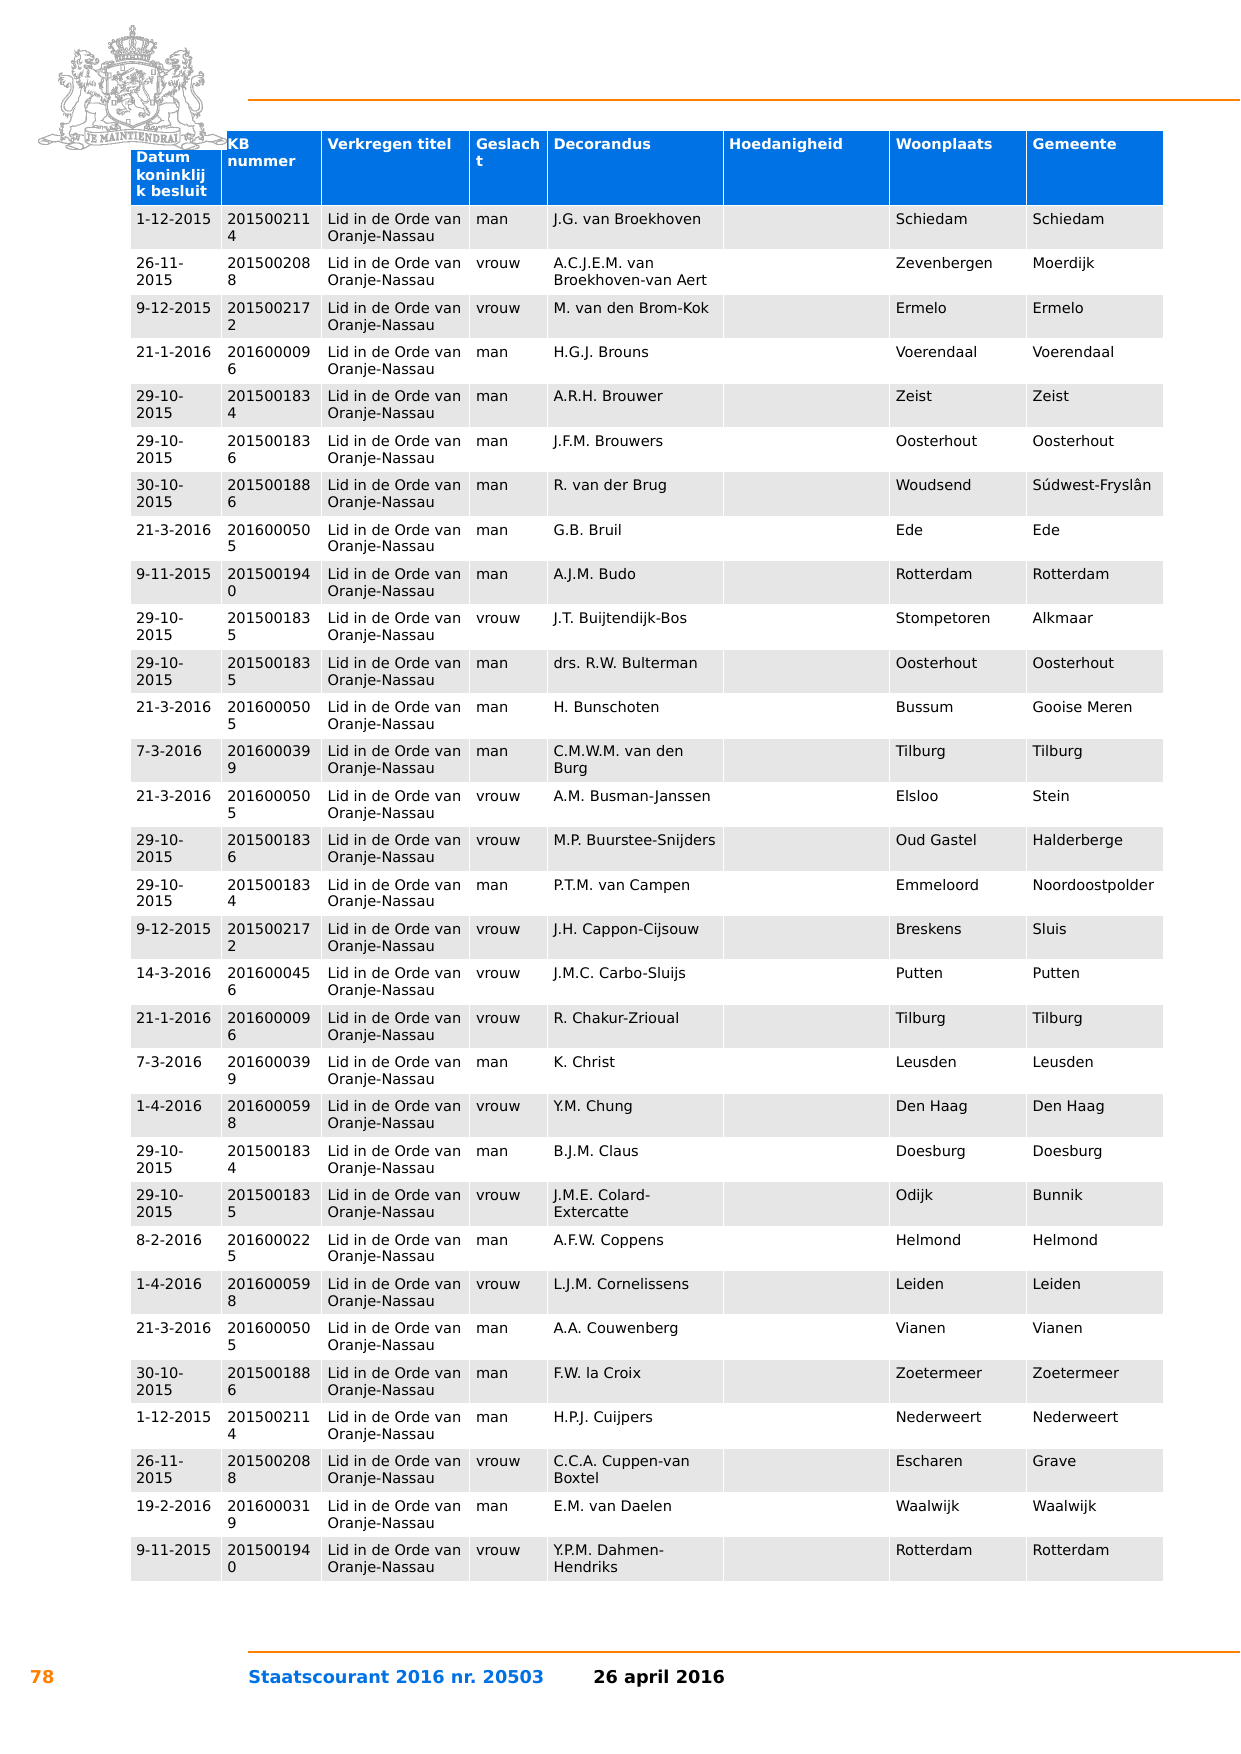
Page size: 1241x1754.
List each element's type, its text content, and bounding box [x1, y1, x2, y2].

table_cell Doesburg [1027, 1138, 1163, 1181]
table_cell J.F.M. Brouwers [548, 428, 723, 471]
table_cell vrouw [470, 1182, 547, 1226]
table_cell Tilburg [890, 1005, 1026, 1048]
table_cell Oosterhout [1027, 650, 1163, 693]
table_cell Odijk [890, 1182, 1026, 1226]
table_cell C.M.W.M. van den Burg [548, 739, 723, 782]
table_cell Lid in de Orde van Oranje-Nassau [322, 339, 469, 382]
table_cell 2016000399 [222, 1049, 321, 1092]
table_cell 19-2-2016 [131, 1493, 221, 1536]
table_cell vrouw [470, 605, 547, 649]
table_cell [724, 1360, 889, 1403]
table_cell [724, 650, 889, 693]
table_cell 2016000598 [222, 1094, 321, 1137]
picture [38, 25, 227, 150]
table_cell 14-3-2016 [131, 960, 221, 1004]
table_cell P.T.M. van Campen [548, 872, 723, 915]
table_cell J.T. Buijtendijk-Bos [548, 605, 723, 649]
table_cell Alkmaar [1027, 605, 1163, 649]
table_cell Lid in de Orde van Oranje-Nassau [322, 1094, 469, 1137]
table_cell [724, 1182, 889, 1226]
table_header Gemeente [1027, 131, 1163, 205]
table_cell Rotterdam [890, 561, 1026, 604]
table_cell 21-3-2016 [131, 517, 221, 560]
table_cell F.W. la Croix [548, 1360, 723, 1403]
table_cell A.A. Couwenberg [548, 1315, 723, 1359]
table_cell H.P.J. Cuijpers [548, 1404, 723, 1447]
table_cell Schiedam [1027, 206, 1163, 249]
table_cell man [470, 384, 547, 427]
table_cell 1-4-2016 [131, 1094, 221, 1137]
table_cell A.F.W. Coppens [548, 1227, 723, 1270]
table_cell 2015002172 [222, 916, 321, 959]
table_cell Grave [1027, 1449, 1163, 1492]
table_cell [724, 1049, 889, 1092]
table_cell Vianen [1027, 1315, 1163, 1359]
table_cell man [470, 206, 547, 249]
table_cell [724, 739, 889, 782]
table_cell 9-12-2015 [131, 295, 221, 338]
table_cell man [470, 650, 547, 693]
table_cell Halderberge [1027, 827, 1163, 871]
table_cell man [470, 339, 547, 382]
table_cell Doesburg [890, 1138, 1026, 1181]
table_cell 8-2-2016 [131, 1227, 221, 1270]
table_cell Súdwest-Fryslân [1027, 472, 1163, 516]
table_cell J.G. van Broekhoven [548, 206, 723, 249]
table_cell 29-10-2015 [131, 827, 221, 871]
table_cell man [470, 428, 547, 471]
table_cell 2015002172 [222, 295, 321, 338]
table_cell man [470, 1360, 547, 1403]
table_cell Vianen [890, 1315, 1026, 1359]
table_cell 29-10-2015 [131, 605, 221, 649]
table_cell [724, 783, 889, 826]
table_cell 29-10-2015 [131, 428, 221, 471]
table_cell Moerdijk [1027, 250, 1163, 294]
table_cell 2016000505 [222, 1315, 321, 1359]
table_cell 2015001940 [222, 1537, 321, 1581]
table_cell Ede [1027, 517, 1163, 560]
table_cell A.R.H. Brouwer [548, 384, 723, 427]
table_cell Zoetermeer [1027, 1360, 1163, 1403]
table_cell man [470, 1493, 547, 1536]
table_cell [724, 1271, 889, 1314]
table_cell Tilburg [1027, 739, 1163, 782]
table_cell [724, 1138, 889, 1181]
table_cell 1-12-2015 [131, 1404, 221, 1447]
table_cell [724, 1094, 889, 1137]
table_cell Lid in de Orde van Oranje-Nassau [322, 827, 469, 871]
table_cell Lid in de Orde van Oranje-Nassau [322, 1227, 469, 1270]
table_cell [724, 428, 889, 471]
table_cell Ermelo [1027, 295, 1163, 338]
table_cell Lid in de Orde van Oranje-Nassau [322, 250, 469, 294]
table_cell Elsloo [890, 783, 1026, 826]
table_cell Helmond [1027, 1227, 1163, 1270]
table_cell 2016000505 [222, 694, 321, 737]
table_cell vrouw [470, 1094, 547, 1137]
table_cell Zeist [890, 384, 1026, 427]
table_cell 2016000096 [222, 339, 321, 382]
table_cell [724, 605, 889, 649]
table_header Geslacht [470, 131, 547, 205]
table_cell [724, 872, 889, 915]
table_cell [724, 472, 889, 516]
table_cell Breskens [890, 916, 1026, 959]
table_cell [724, 384, 889, 427]
table_cell man [470, 1049, 547, 1092]
table_cell Lid in de Orde van Oranje-Nassau [322, 1537, 469, 1581]
table_cell Lid in de Orde van Oranje-Nassau [322, 916, 469, 959]
table_cell vrouw [470, 960, 547, 1004]
table_cell 2015001835 [222, 1182, 321, 1226]
table_cell Lid in de Orde van Oranje-Nassau [322, 605, 469, 649]
table_cell 29-10-2015 [131, 384, 221, 427]
table_cell H. Bunschoten [548, 694, 723, 737]
table_cell Oosterhout [1027, 428, 1163, 471]
table_cell K. Christ [548, 1049, 723, 1092]
table_cell 2015001836 [222, 428, 321, 471]
table_cell Den Haag [1027, 1094, 1163, 1137]
table_cell E.M. van Daelen [548, 1493, 723, 1536]
table_cell Lid in de Orde van Oranje-Nassau [322, 694, 469, 737]
table_cell vrouw [470, 827, 547, 871]
table_cell A.M. Busman-Janssen [548, 783, 723, 826]
table_cell Leiden [1027, 1271, 1163, 1314]
table_cell vrouw [470, 1449, 547, 1492]
table_cell H.G.J. Brouns [548, 339, 723, 382]
table_cell 2015002114 [222, 206, 321, 249]
table_cell 21-1-2016 [131, 1005, 221, 1048]
table_cell 9-11-2015 [131, 561, 221, 604]
table_cell Lid in de Orde van Oranje-Nassau [322, 1360, 469, 1403]
table_cell man [470, 1404, 547, 1447]
table_cell Oosterhout [890, 650, 1026, 693]
table_cell man [470, 872, 547, 915]
table_cell Lid in de Orde van Oranje-Nassau [322, 1049, 469, 1092]
table_cell A.J.M. Budo [548, 561, 723, 604]
table_cell [724, 206, 889, 249]
table_cell [724, 339, 889, 382]
table_cell Y.M. Chung [548, 1094, 723, 1137]
table_cell Lid in de Orde van Oranje-Nassau [322, 1404, 469, 1447]
table_cell 1-4-2016 [131, 1271, 221, 1314]
table_cell [724, 1404, 889, 1447]
table_cell [724, 561, 889, 604]
table_cell Leusden [1027, 1049, 1163, 1092]
table_cell Waalwijk [1027, 1493, 1163, 1536]
table_cell Bussum [890, 694, 1026, 737]
table_cell [724, 517, 889, 560]
table_cell Zevenbergen [890, 250, 1026, 294]
table_cell Lid in de Orde van Oranje-Nassau [322, 1493, 469, 1536]
table_cell 2015001835 [222, 605, 321, 649]
table_cell [724, 1493, 889, 1536]
table_cell Noordoostpolder [1027, 872, 1163, 915]
table_header KB nummer [222, 131, 321, 205]
table_cell 2015001835 [222, 650, 321, 693]
table_cell 7-3-2016 [131, 739, 221, 782]
table_cell 30-10-2015 [131, 1360, 221, 1403]
table_cell vrouw [470, 250, 547, 294]
table_cell 26-11-2015 [131, 1449, 221, 1492]
table_cell man [470, 472, 547, 516]
table_cell Nederweert [890, 1404, 1026, 1447]
table_cell 9-11-2015 [131, 1537, 221, 1581]
table_cell Ede [890, 517, 1026, 560]
table_cell 29-10-2015 [131, 1182, 221, 1226]
table_cell 2015002088 [222, 1449, 321, 1492]
table_cell 21-1-2016 [131, 339, 221, 382]
table_cell 29-10-2015 [131, 650, 221, 693]
table_cell 2015001834 [222, 872, 321, 915]
table_cell 2015001834 [222, 1138, 321, 1181]
table_cell Lid in de Orde van Oranje-Nassau [322, 517, 469, 560]
table_cell Voerendaal [1027, 339, 1163, 382]
table_cell Lid in de Orde van Oranje-Nassau [322, 1315, 469, 1359]
table_cell [724, 1537, 889, 1581]
table_cell L.J.M. Cornelissens [548, 1271, 723, 1314]
table_cell Nederweert [1027, 1404, 1163, 1447]
table_cell 2015001940 [222, 561, 321, 604]
table_cell Escharen [890, 1449, 1026, 1492]
table_cell 1-12-2015 [131, 206, 221, 249]
table_cell 2016000456 [222, 960, 321, 1004]
table_cell 21-3-2016 [131, 1315, 221, 1359]
table_cell J.M.C. Carbo-Sluijs [548, 960, 723, 1004]
table_cell man [470, 694, 547, 737]
table_cell Lid in de Orde van Oranje-Nassau [322, 960, 469, 1004]
table_cell Lid in de Orde van Oranje-Nassau [322, 1449, 469, 1492]
table_cell 2016000225 [222, 1227, 321, 1270]
table_cell man [470, 561, 547, 604]
table_cell Tilburg [1027, 1005, 1163, 1048]
table_cell drs. R.W. Bulterman [548, 650, 723, 693]
table_cell J.M.E. Colard-Extercatte [548, 1182, 723, 1226]
table_cell 21-3-2016 [131, 694, 221, 737]
table_cell 2016000096 [222, 1005, 321, 1048]
table_cell [724, 960, 889, 1004]
table_cell man [470, 739, 547, 782]
table_cell 2016000319 [222, 1493, 321, 1536]
table_cell Rotterdam [1027, 1537, 1163, 1581]
table_cell 9-12-2015 [131, 916, 221, 959]
table_cell 2015001836 [222, 827, 321, 871]
table_cell Bunnik [1027, 1182, 1163, 1226]
table_cell [724, 827, 889, 871]
table_cell Lid in de Orde van Oranje-Nassau [322, 783, 469, 826]
table_cell Lid in de Orde van Oranje-Nassau [322, 1271, 469, 1314]
table_cell 2016000399 [222, 739, 321, 782]
table_cell M. van den Brom-Kok [548, 295, 723, 338]
table_cell 2015001834 [222, 384, 321, 427]
table_header Verkregen titel [322, 131, 469, 205]
table_cell Y.P.M. Dahmen-Hendriks [548, 1537, 723, 1581]
table_cell vrouw [470, 1005, 547, 1048]
table_cell 2015001886 [222, 1360, 321, 1403]
table_cell Putten [1027, 960, 1163, 1004]
table_cell [724, 694, 889, 737]
table_cell [724, 295, 889, 338]
table_cell man [470, 1315, 547, 1359]
table_cell Leiden [890, 1271, 1026, 1314]
table_cell [724, 1449, 889, 1492]
table_cell M.P. Buurstee-Snijders [548, 827, 723, 871]
table_header Woonplaats [890, 131, 1026, 205]
table_cell Rotterdam [1027, 561, 1163, 604]
table_cell G.B. Bruil [548, 517, 723, 560]
table_cell Lid in de Orde van Oranje-Nassau [322, 872, 469, 915]
table_cell vrouw [470, 783, 547, 826]
table_cell Zeist [1027, 384, 1163, 427]
table_cell 2016000598 [222, 1271, 321, 1314]
table_cell 30-10-2015 [131, 472, 221, 516]
table_cell 29-10-2015 [131, 872, 221, 915]
table_cell vrouw [470, 1271, 547, 1314]
table_cell Lid in de Orde van Oranje-Nassau [322, 428, 469, 471]
table_cell Lid in de Orde van Oranje-Nassau [322, 1182, 469, 1226]
table_cell B.J.M. Claus [548, 1138, 723, 1181]
table_cell Tilburg [890, 739, 1026, 782]
table_cell man [470, 1227, 547, 1270]
table_cell Ermelo [890, 295, 1026, 338]
table_cell Lid in de Orde van Oranje-Nassau [322, 206, 469, 249]
table_cell Lid in de Orde van Oranje-Nassau [322, 650, 469, 693]
table_cell Lid in de Orde van Oranje-Nassau [322, 561, 469, 604]
table_cell Oud Gastel [890, 827, 1026, 871]
table_cell Waalwijk [890, 1493, 1026, 1536]
table_cell R. Chakur-Zrioual [548, 1005, 723, 1048]
table_cell 2016000505 [222, 783, 321, 826]
table_cell Lid in de Orde van Oranje-Nassau [322, 384, 469, 427]
table_cell C.C.A. Cuppen-van Boxtel [548, 1449, 723, 1492]
table_cell Lid in de Orde van Oranje-Nassau [322, 1138, 469, 1181]
table_header Datum koninklijk besluit [131, 150, 221, 205]
table_cell Woudsend [890, 472, 1026, 516]
table_cell 21-3-2016 [131, 783, 221, 826]
table_cell Oosterhout [890, 428, 1026, 471]
table_cell [724, 916, 889, 959]
table_cell J.H. Cappon-Cijsouw [548, 916, 723, 959]
table_cell [724, 250, 889, 294]
table_header Hoedanigheid [724, 131, 889, 205]
table_cell Sluis [1027, 916, 1163, 959]
table_cell Emmeloord [890, 872, 1026, 915]
table_cell Rotterdam [890, 1537, 1026, 1581]
table_cell 7-3-2016 [131, 1049, 221, 1092]
table_cell [724, 1227, 889, 1270]
table_cell Voerendaal [890, 339, 1026, 382]
table_cell 2015001886 [222, 472, 321, 516]
table_cell Gooise Meren [1027, 694, 1163, 737]
table_cell Den Haag [890, 1094, 1026, 1137]
table_cell Leusden [890, 1049, 1026, 1092]
table_cell R. van der Brug [548, 472, 723, 516]
table_cell 2016000505 [222, 517, 321, 560]
table_cell man [470, 1138, 547, 1181]
table_cell 29-10-2015 [131, 1138, 221, 1181]
table_cell Lid in de Orde van Oranje-Nassau [322, 472, 469, 516]
table_cell Lid in de Orde van Oranje-Nassau [322, 295, 469, 338]
table_cell vrouw [470, 916, 547, 959]
table_cell man [470, 517, 547, 560]
table_cell 26-11-2015 [131, 250, 221, 294]
table_cell Putten [890, 960, 1026, 1004]
table_cell vrouw [470, 295, 547, 338]
table_cell 2015002088 [222, 250, 321, 294]
table_cell [724, 1005, 889, 1048]
table_cell Lid in de Orde van Oranje-Nassau [322, 1005, 469, 1048]
table_cell A.C.J.E.M. van Broekhoven-van Aert [548, 250, 723, 294]
table_cell [724, 1315, 889, 1359]
table_cell vrouw [470, 1537, 547, 1581]
table_cell Zoetermeer [890, 1360, 1026, 1403]
table_header Decorandus [548, 131, 723, 205]
table_cell Stein [1027, 783, 1163, 826]
table_cell Lid in de Orde van Oranje-Nassau [322, 739, 469, 782]
table_cell Schiedam [890, 206, 1026, 249]
table_cell Helmond [890, 1227, 1026, 1270]
table_cell Stompetoren [890, 605, 1026, 649]
table_cell 2015002114 [222, 1404, 321, 1447]
